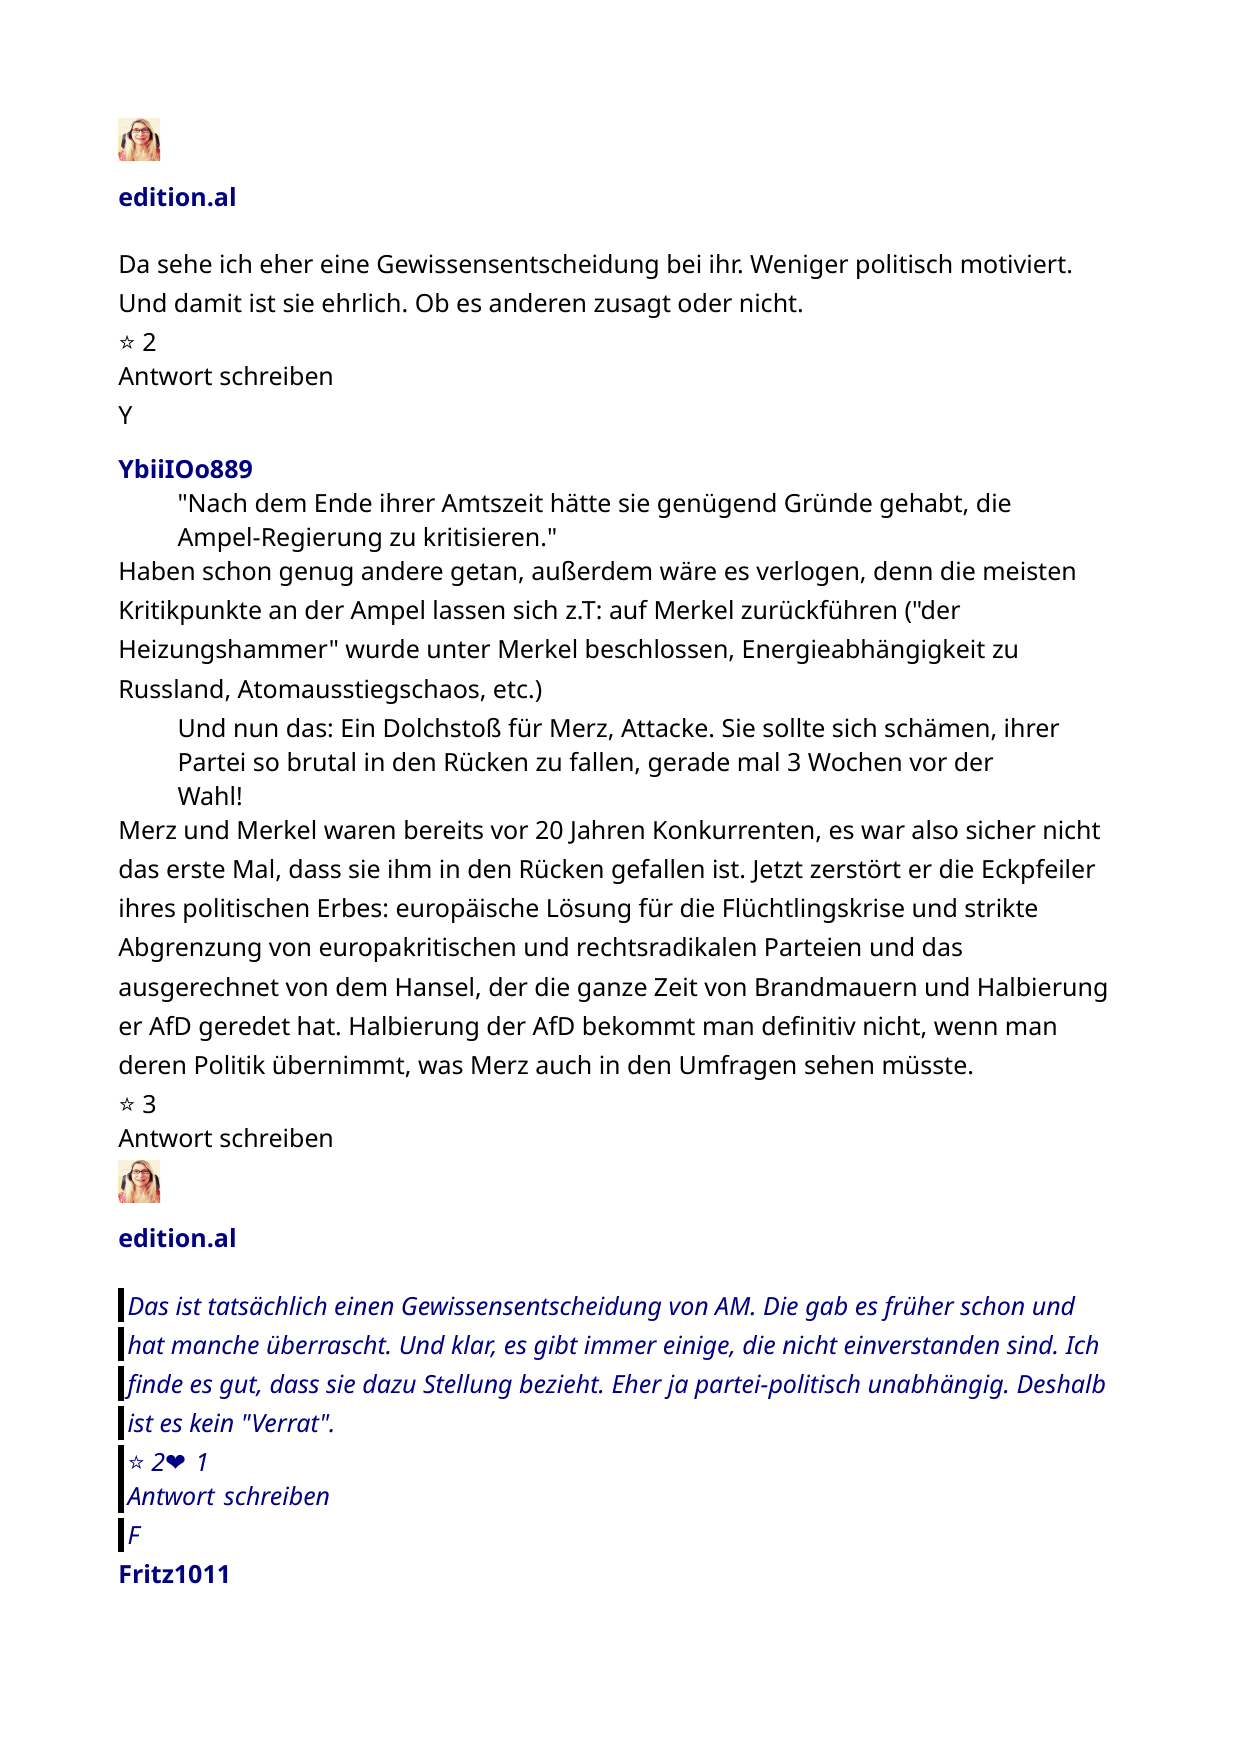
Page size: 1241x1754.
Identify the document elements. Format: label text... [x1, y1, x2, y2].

text Antwort schreiben [118, 1121, 1122, 1155]
text F [124, 1518, 1122, 1552]
text Haben schon genug andere getan, außerdem wäre es verlogen, denn die meisten Kritikpunkte an der Ampel lassen sich z.T: auf Merkel zurückführen ("der Heizungshammer" wurde unter Merkel beschlossen, Energieabhängigkeit zu Russland, Atomausstiegschaos, etc.) [118, 554, 1122, 705]
text ⭐️ 2 [118, 324, 1122, 359]
text Antwort schreiben [124, 1479, 1122, 1513]
text Merz und Merkel waren bereits vor 20 Jahren Konkurrenten, es war also sicher nicht das erste Mal, dass sie ihm in den Rücken gefallen ist. Jetzt zerstört er die Eckpfeiler ihres politischen Erbes: europäische Lösung für die Flüchtlingskrise und strikte Abgrenzung von europakritischen und rechtsradikalen Parteien und das ausgerechnet von dem Hansel, der die ganze Zeit von Brandmauern und Halbierung er AfD geredet hat. Halbierung der AfD bekommt man definitiv nicht, wenn man deren Politik übernimmt, was Merz auch in den Umfragen sehen müsste. [118, 813, 1122, 1082]
picture [118, 1160, 161, 1203]
text Antwort schreiben [118, 359, 1122, 393]
subtitle edition.al [118, 1221, 1122, 1255]
text ⭐️ 3 [118, 1087, 1122, 1121]
subtitle edition.al [118, 179, 1122, 213]
text Y [118, 398, 1122, 432]
text ⭐️ 2❤️ 1 [124, 1445, 1122, 1479]
text Da sehe ich eher eine Gewissensentscheidung bei ihr. Weniger politisch motiviert. Und damit ist sie ehrlich. Ob es anderen zusagt oder nicht. [118, 246, 1122, 319]
text Das ist tatsächlich einen Gewissensentscheidung von AM. Die gab es früher schon und hat manche überrascht. Und klar, es gibt immer einige, die nicht einverstanden sind. Ich finde es gut, dass sie dazu Stellung bezieht. Eher ja partei-politisch unabhängig. Deshalb ist es kein "Verrat". [118, 1288, 1122, 1440]
subtitle Fritz1011 [118, 1557, 1122, 1591]
text Und nun das: Ein Dolchstoß für Merz, Attacke. Sie sollte sich schämen, ihrer Partei so brutal in den Rücken zu fallen, gerade mal 3 Wochen vor der Wahl! [177, 710, 1063, 813]
subtitle YbiiIOo889 [118, 452, 1122, 486]
text "Nach dem Ende ihrer Amtszeit hätte sie genügend Gründe gehabt, die Ampel-Regierung zu kritisieren." [177, 486, 1063, 554]
picture [118, 118, 161, 161]
